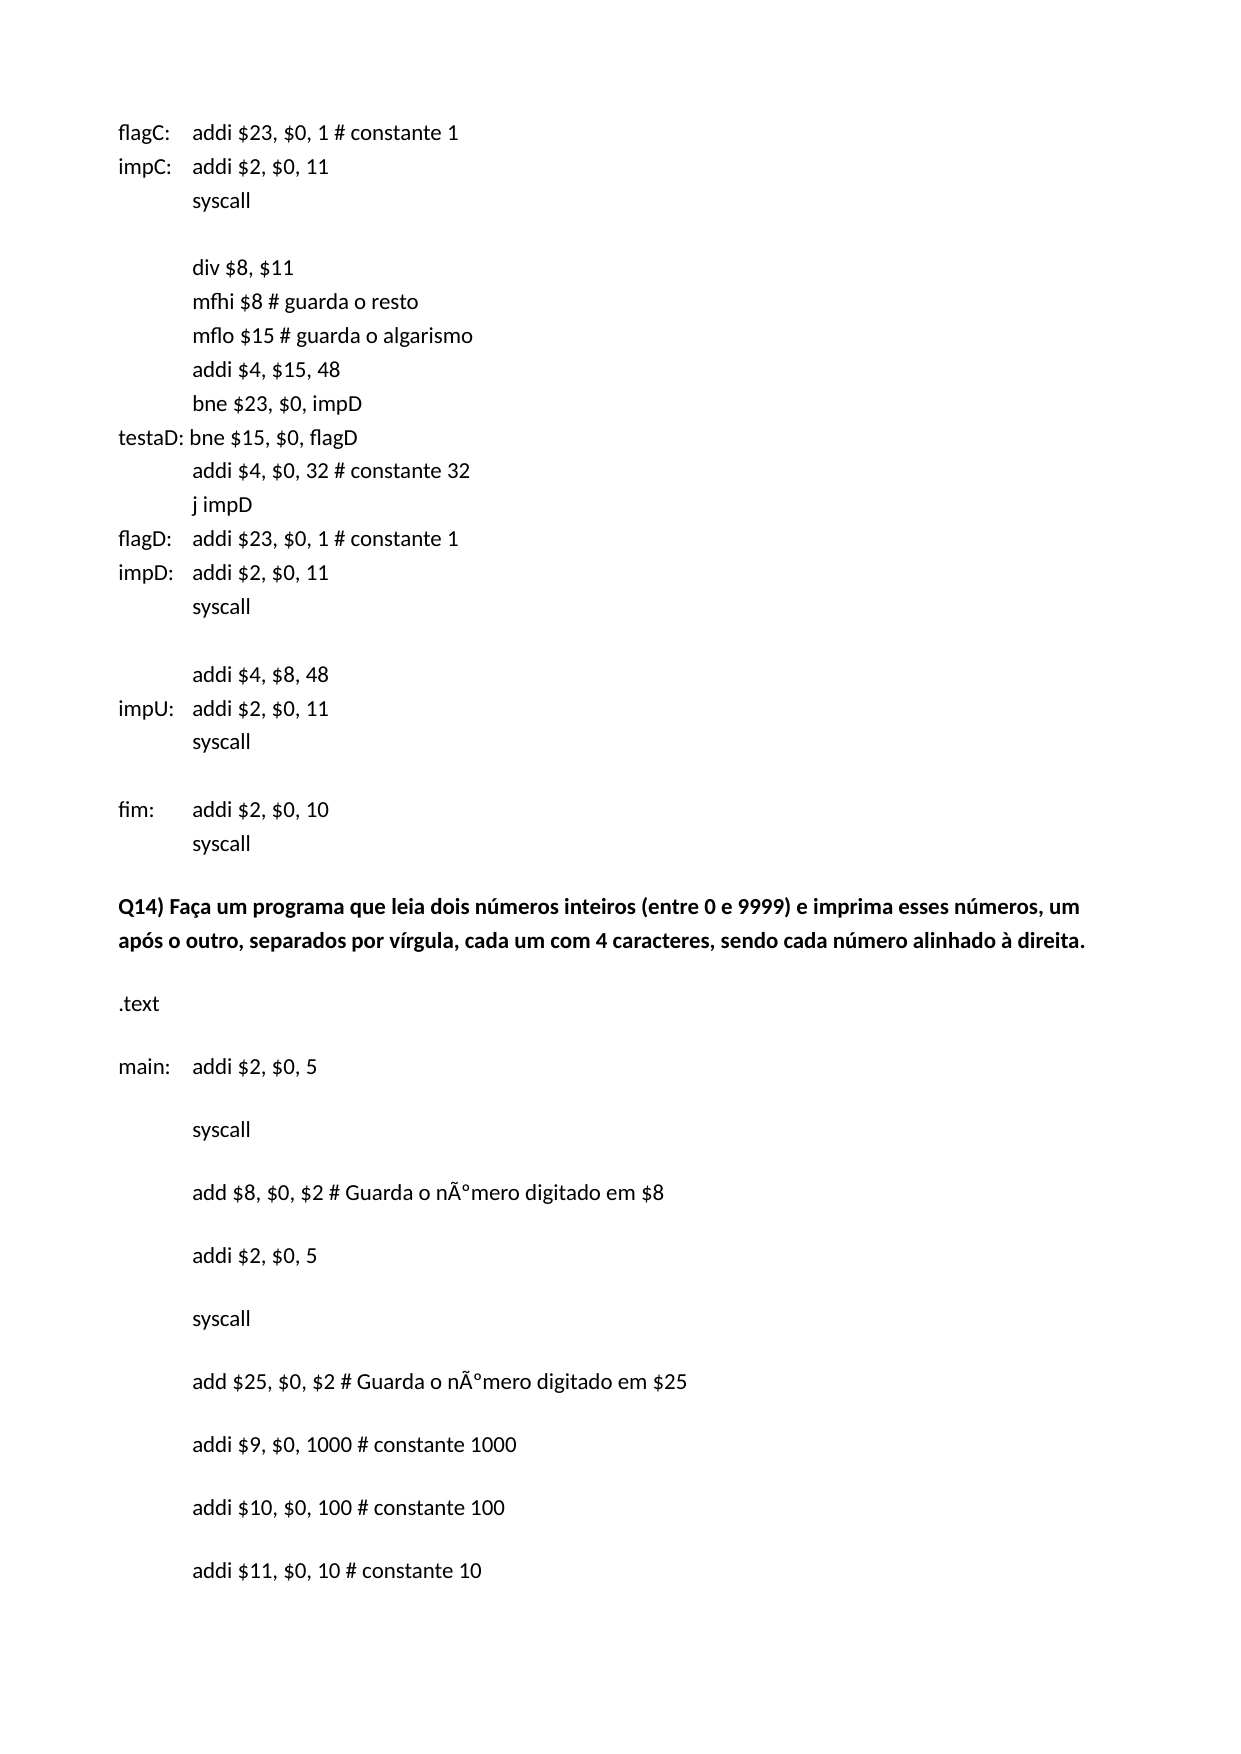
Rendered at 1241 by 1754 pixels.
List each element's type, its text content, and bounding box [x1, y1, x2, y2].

text testaD: bne $15, $0, flagD [118, 423, 1122, 451]
text addi $9, $0, 1000 # constante 1000 [118, 1430, 1122, 1458]
text addi $4, $0, 32 # constante 32 [118, 457, 1122, 485]
text impD: addi $2, $0, 11 [118, 558, 1122, 586]
text impU: addi $2, $0, 11 [118, 694, 1122, 722]
text addi $2, $0, 5 [118, 1241, 1122, 1269]
text syscall [118, 1115, 1122, 1143]
text syscall [118, 727, 1122, 756]
text bne $23, $0, impD [118, 389, 1122, 417]
text addi $11, $0, 10 # constante 10 [118, 1556, 1122, 1584]
text main: addi $2, $0, 5 [118, 1052, 1122, 1080]
text add $8, $0, $2 # Guarda o nÃºmero digitado em $8 [118, 1178, 1122, 1206]
text fim: addi $2, $0, 10 [118, 795, 1122, 823]
text flagC: addi $23, $0, 1 # constante 1 [118, 118, 1122, 146]
text addi $4, $8, 48 [118, 660, 1122, 688]
text j impD [118, 491, 1122, 518]
text syscall [118, 1304, 1122, 1332]
text impC: addi $2, $0, 11 [118, 152, 1122, 180]
text .text [118, 989, 1122, 1017]
text syscall [118, 186, 1122, 214]
text mflo $15 # guarda o algarismo [118, 321, 1122, 349]
text addi $4, $15, 48 [118, 355, 1122, 383]
text div $8, $11 [118, 253, 1122, 282]
text add $25, $0, $2 # Guarda o nÃºmero digitado em $25 [118, 1367, 1122, 1395]
text flagD: addi $23, $0, 1 # constante 1 [118, 524, 1122, 552]
text syscall [118, 592, 1122, 620]
text mfhi $8 # guarda o resto [118, 287, 1122, 315]
text syscall [118, 829, 1122, 857]
text addi $10, $0, 100 # constante 100 [118, 1493, 1122, 1521]
text Q14) Faça um programa que leia dois números inteiros (entre 0 e 9999) e imprima esses números, um após o outro, separados por vírgula, cada um com 4 caracteres, sendo cada número alinhado à direita. [118, 892, 1122, 954]
